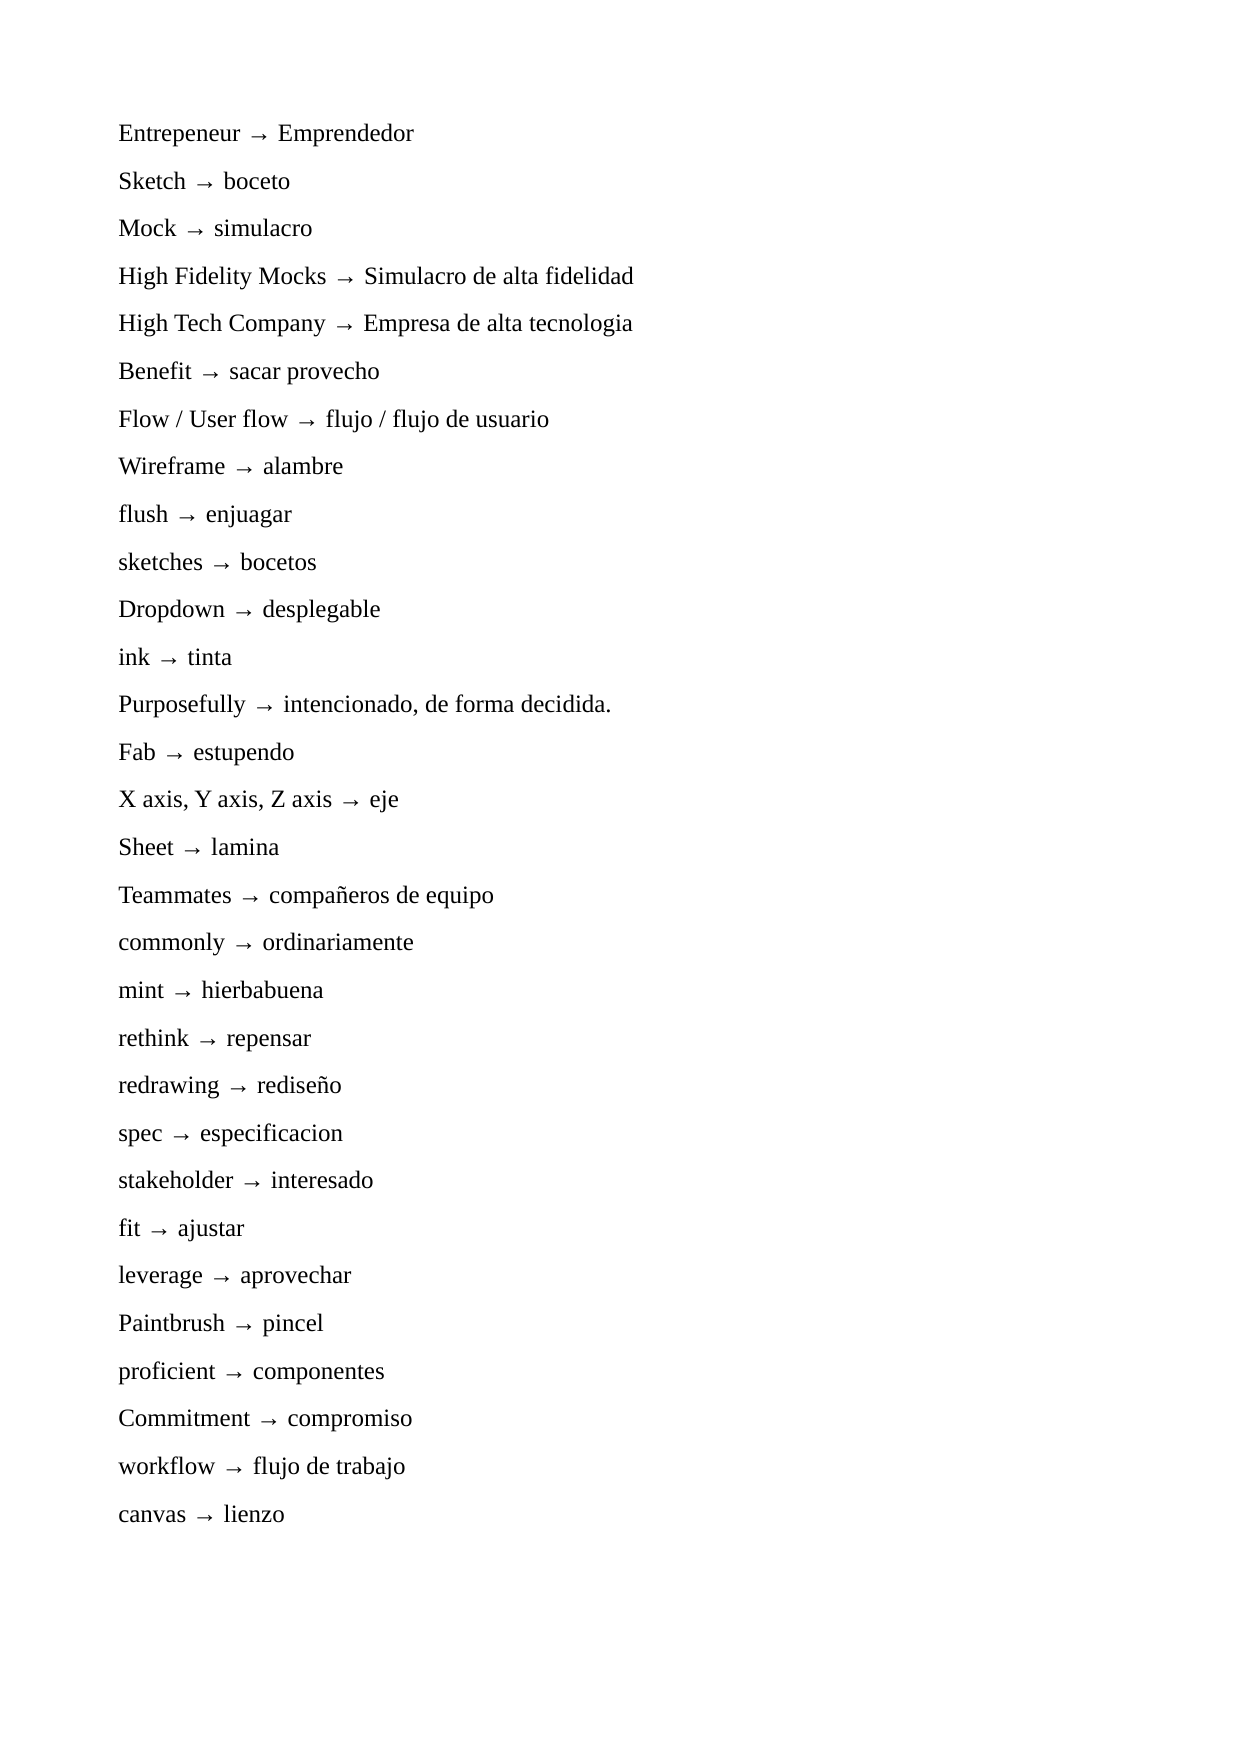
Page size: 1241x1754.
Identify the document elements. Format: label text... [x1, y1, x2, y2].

text X axis, Y axis, Z axis → eje [118, 784, 1122, 813]
text proficient → componentes [118, 1356, 1122, 1384]
text Sketch → boceto [118, 166, 1122, 194]
text workflow → flujo de trabajo [118, 1451, 1122, 1480]
text Fab → estupendo [118, 737, 1122, 766]
text Purposefully → intencionado, de forma decidida. [118, 689, 1122, 718]
text Entrepeneur → Emprendedor [118, 118, 1122, 147]
text Wireframe → alambre [118, 451, 1122, 480]
text Mock → simulacro [118, 213, 1122, 242]
text canvas → lienzo [118, 1499, 1122, 1527]
text sketches → bocetos [118, 547, 1122, 575]
text Commitment → compromiso [118, 1403, 1122, 1432]
text spec → especificacion [118, 1118, 1122, 1147]
text rethink → repensar [118, 1023, 1122, 1051]
text commonly → ordinariamente [118, 927, 1122, 956]
text Sheet → lamina [118, 832, 1122, 861]
text Flow / User flow → flujo / flujo de usuario [118, 404, 1122, 432]
text Teammates → compañeros de equipo [118, 880, 1122, 908]
text High Tech Company → Empresa de alta tecnologia [118, 308, 1122, 337]
text Dropdown → desplegable [118, 594, 1122, 623]
text leverage → aprovechar [118, 1261, 1122, 1289]
text Benefit → sacar provecho [118, 356, 1122, 385]
text mint → hierbabuena [118, 975, 1122, 1004]
text fit → ajustar [118, 1213, 1122, 1242]
text High Fidelity Mocks → Simulacro de alta fidelidad [118, 261, 1122, 290]
text stakeholder → interesado [118, 1165, 1122, 1194]
text flush → enjuagar [118, 499, 1122, 528]
text Paintbrush → pincel [118, 1308, 1122, 1337]
text ink → tinta [118, 642, 1122, 671]
text redrawing → rediseño [118, 1070, 1122, 1099]
